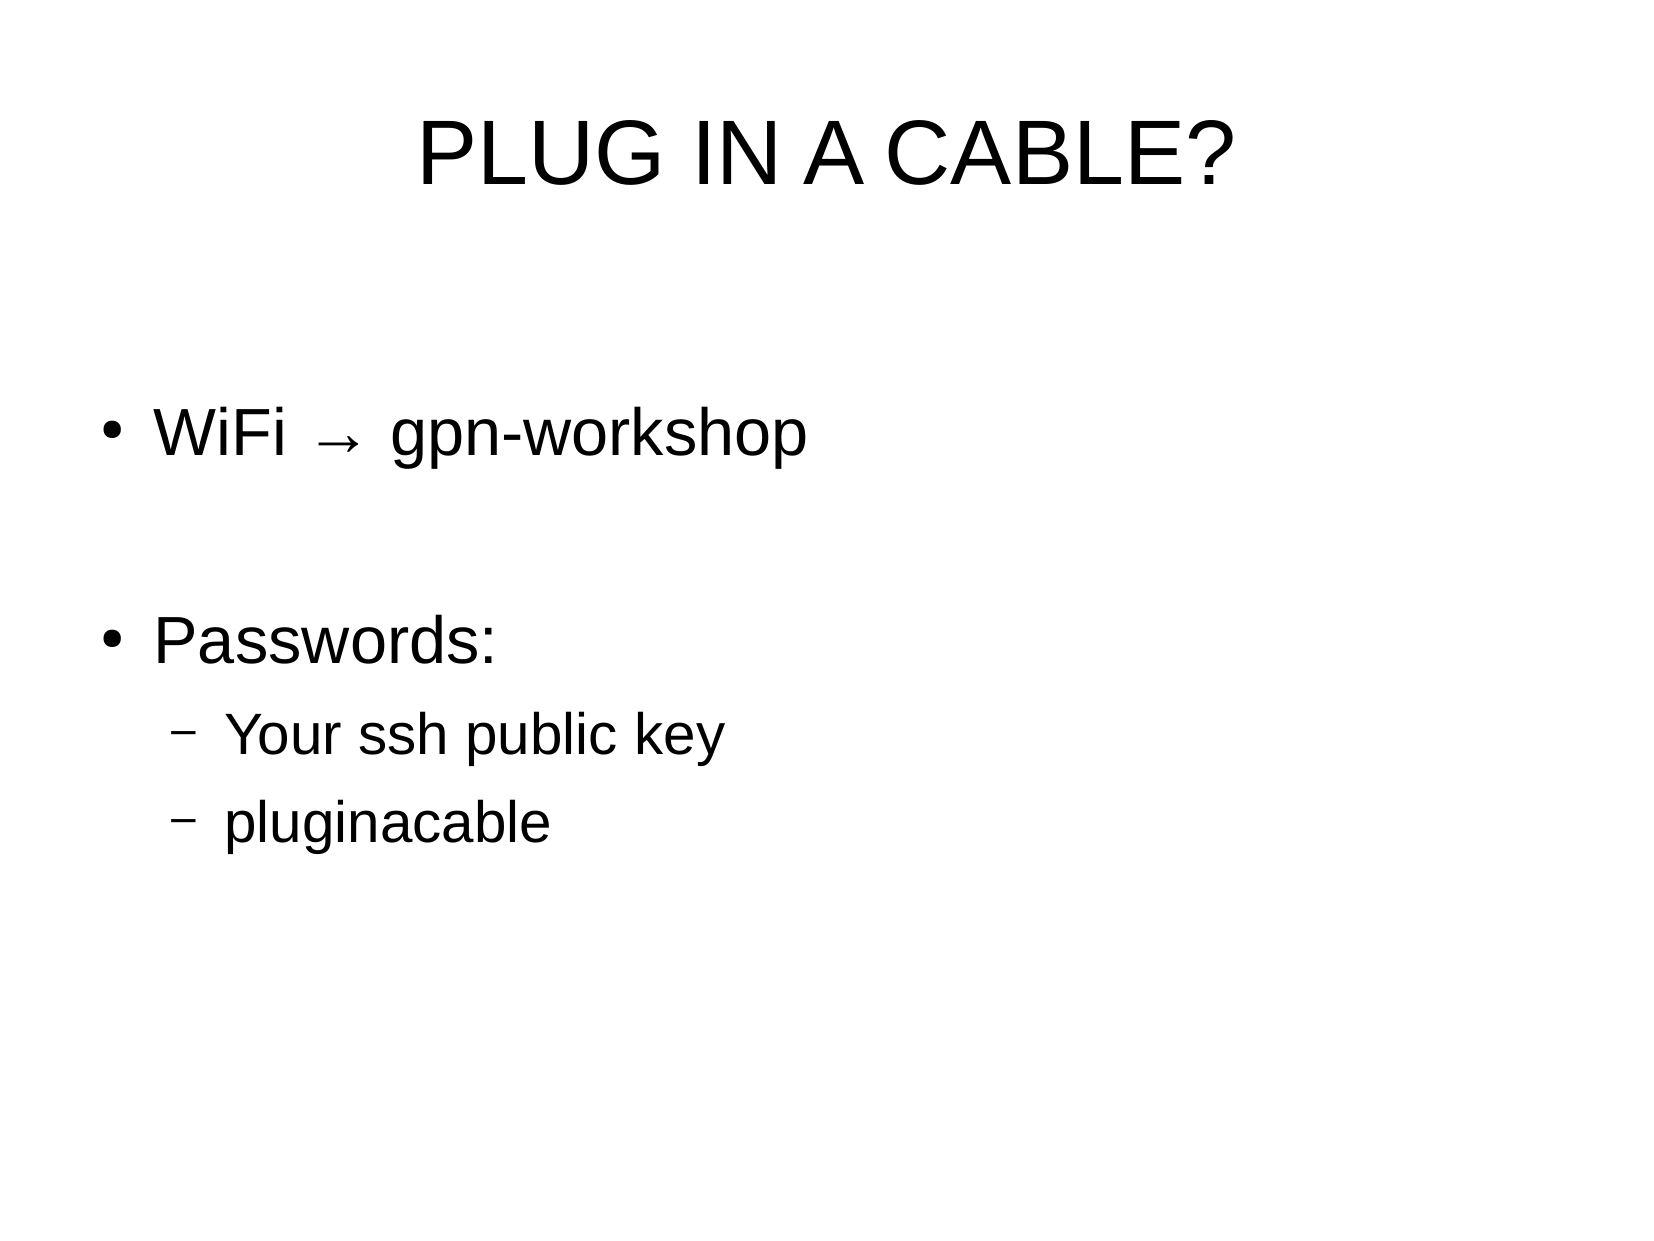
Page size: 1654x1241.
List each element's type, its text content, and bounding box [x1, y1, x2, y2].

title PLUG IN A CABLE? [82, 49, 1571, 257]
list WiFi → gpn-workshop Passwords: Your ssh public key pluginacable [82, 290, 1571, 1010]
